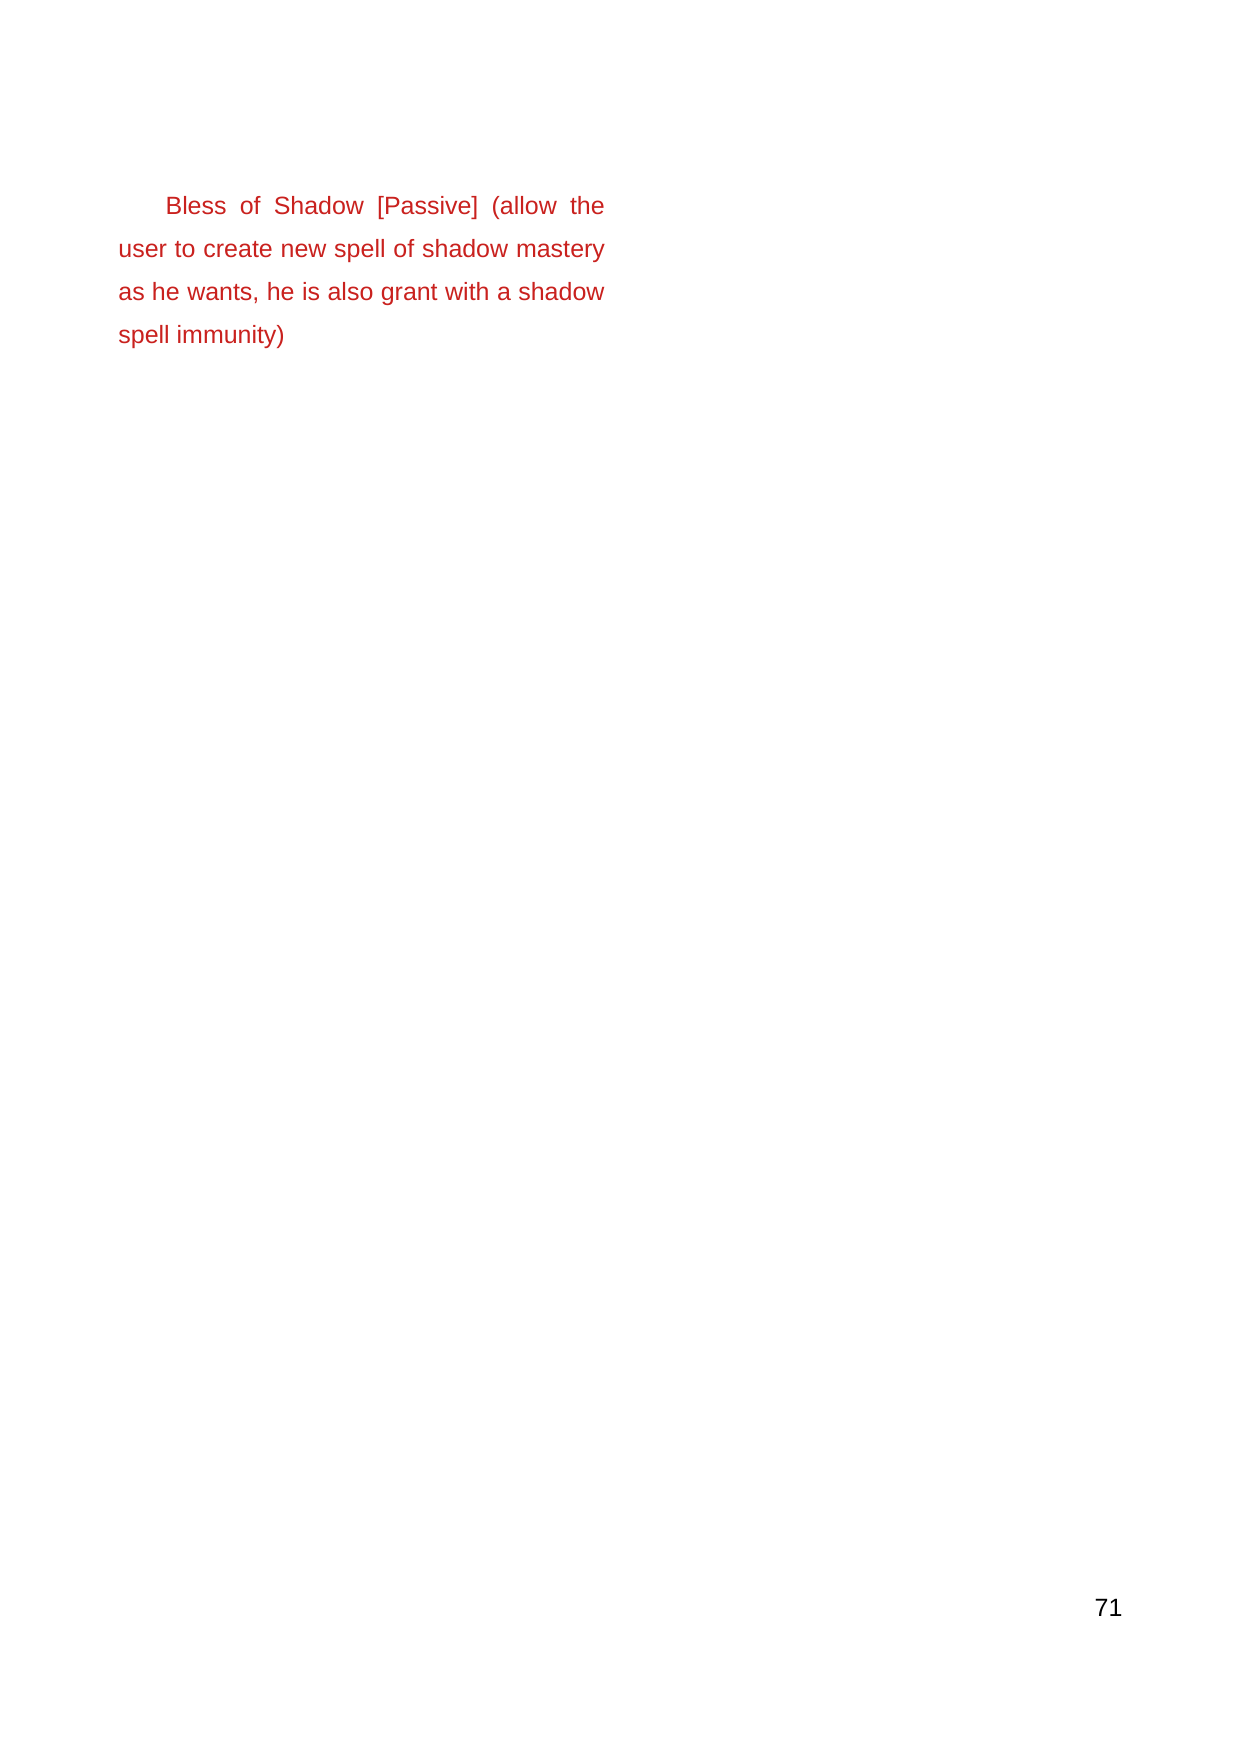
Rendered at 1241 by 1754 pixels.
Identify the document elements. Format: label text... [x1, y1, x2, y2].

text Bless of Shadow [Passive] (allow the user to create new spell of shadow mastery as he wants, he is also grant with a shadow spell immunity) [118, 191, 605, 349]
